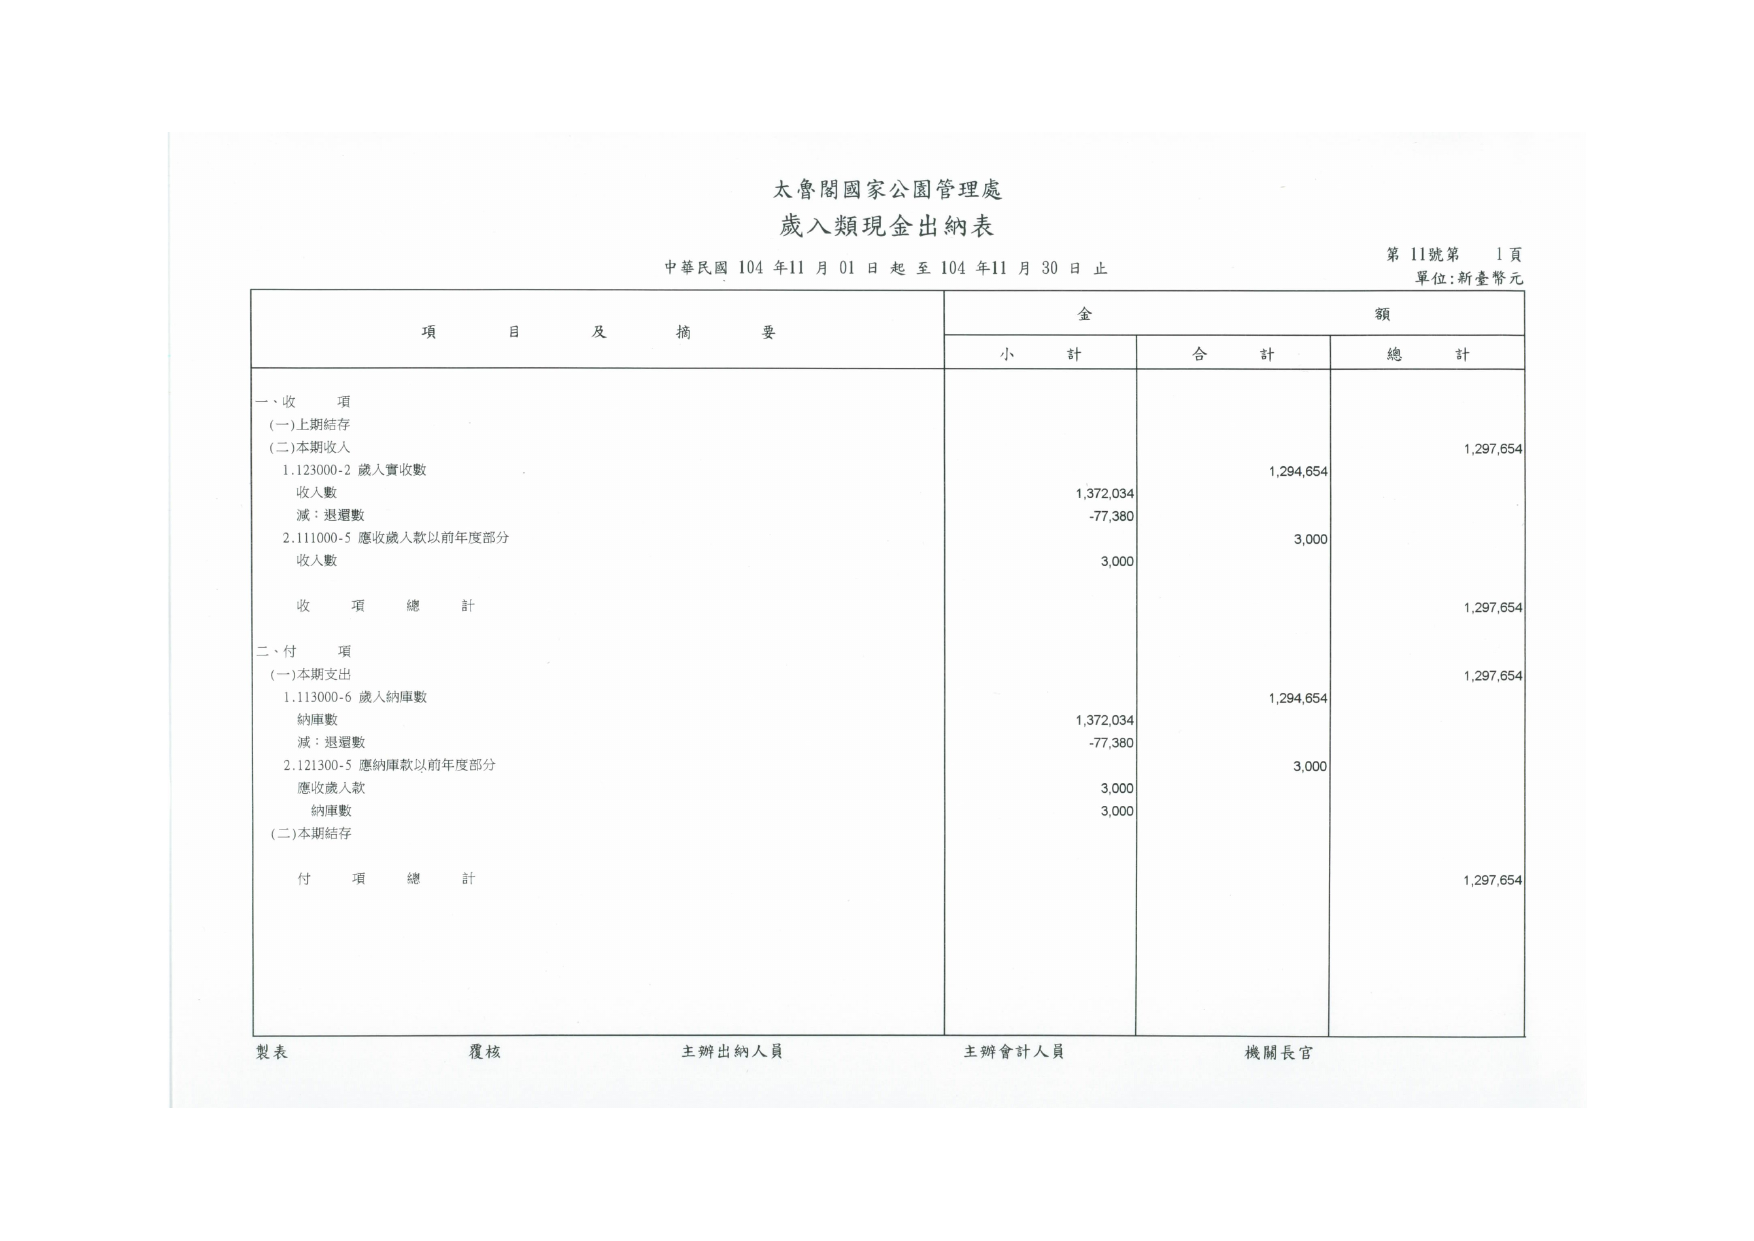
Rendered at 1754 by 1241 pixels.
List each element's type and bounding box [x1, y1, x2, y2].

picture [167, 132, 1587, 1108]
